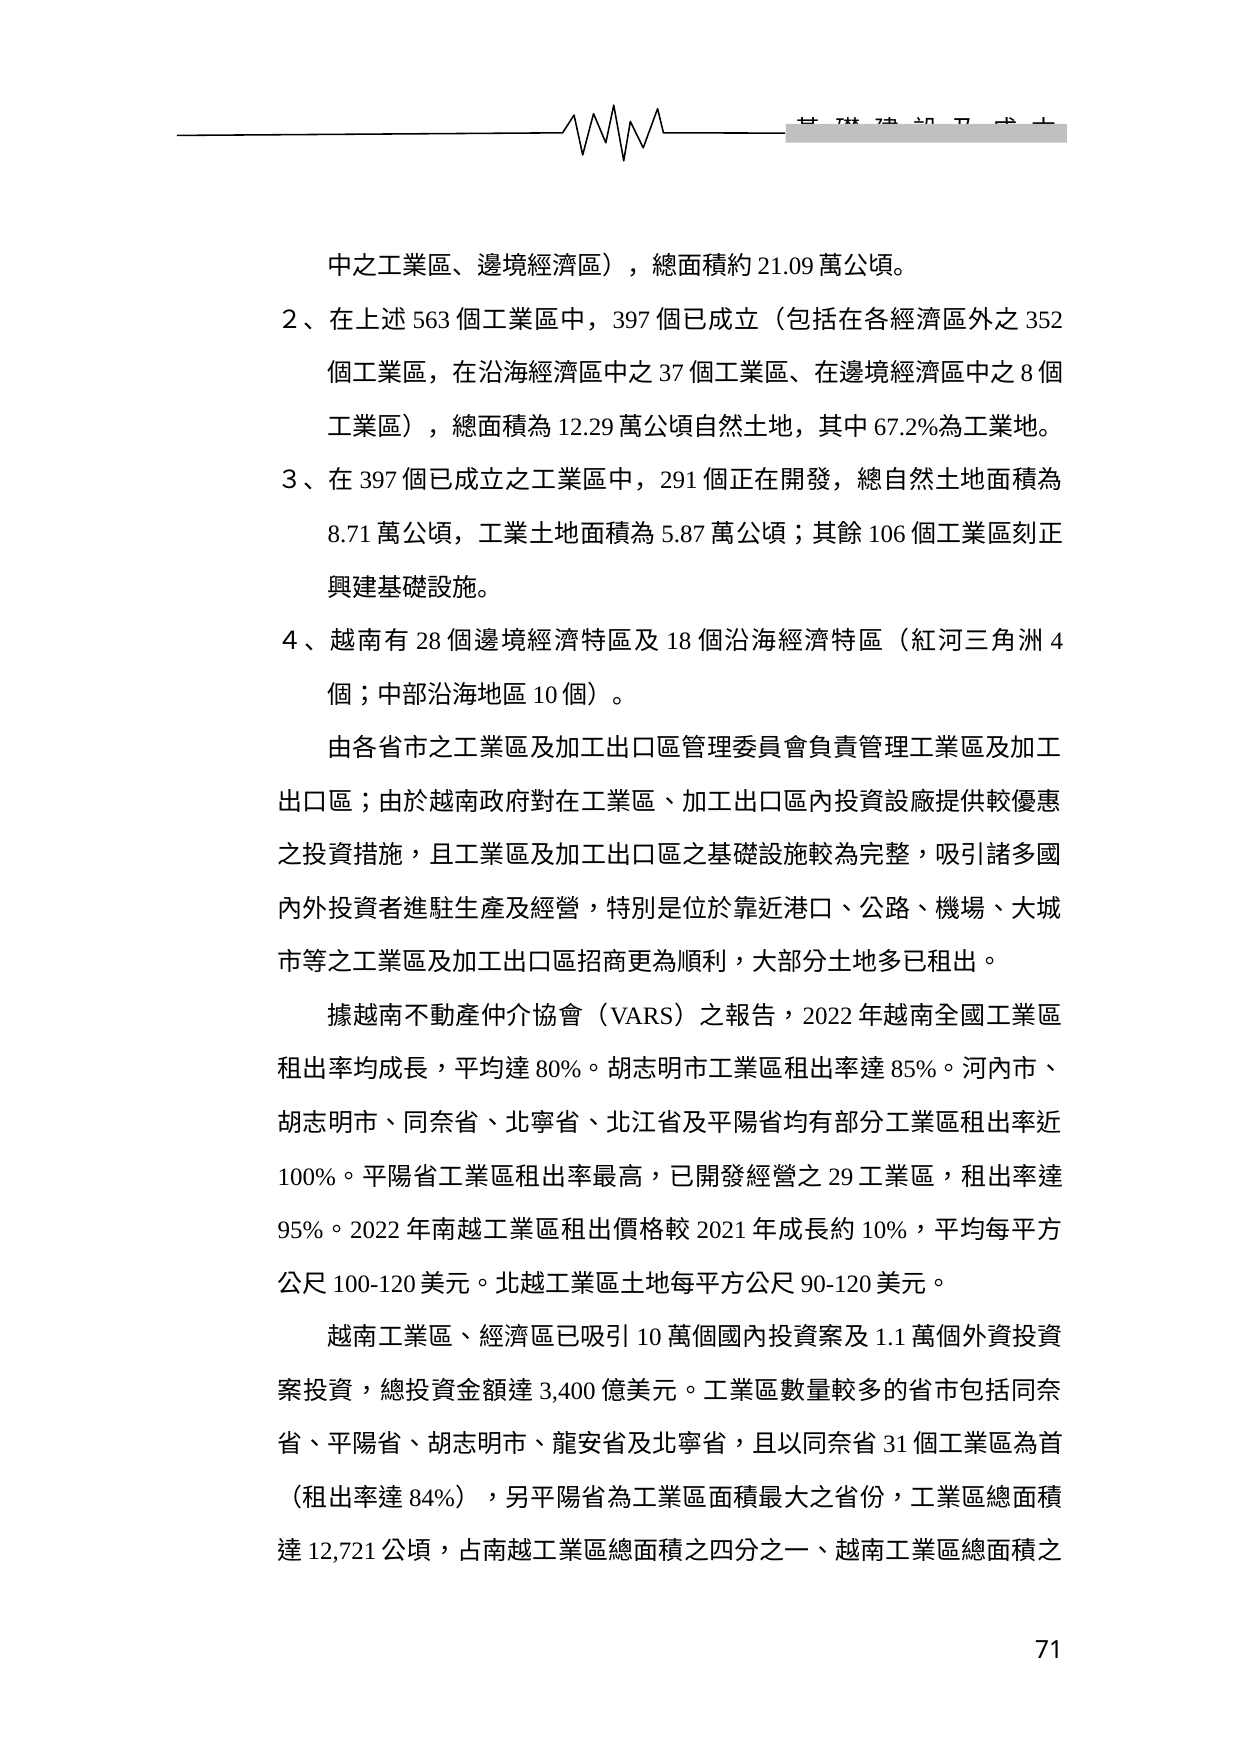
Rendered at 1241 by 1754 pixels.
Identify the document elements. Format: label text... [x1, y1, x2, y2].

text 據越南不動產仲介協會（VARS）之報告，2022年越南全國工業區租出率均成長，平均達80%。胡志明市工業區租出率達85%。河內市、胡志明市、同奈省、北寧省、北江省及平陽省均有部分工業區租出率近100%。平陽省工業區租出率最高，已開發經營之29工業區，租出率達95%。2022年南越工業區租出價格較2021年成長約10%，平均每平方公尺100-120美元。北越工業區土地每平方公尺90-120美元。 [277, 987, 1063, 1308]
text ３、在397個已成立之工業區中，291個正在開發，總自然土地面積為8.71萬公頃，工業土地面積為5.87萬公頃；其餘106個工業區刻正興建基礎設施。 [277, 451, 1063, 612]
text 越南工業區、經濟區已吸引10萬個國內投資案及1.1萬個外資投資案投資，總投資金額達3,400億美元。工業區數量較多的省市包括同奈省、平陽省、胡志明市、龍安省及北寧省，且以同奈省31個工業區為首（租出率達84%），另平陽省為工業區面積最大之省份，工業區總面積達12,721公頃，占南越工業區總面積之四分之一、越南工業區總面積之 [277, 1308, 1063, 1576]
text 由各省市之工業區及加工出口區管理委員會負責管理工業區及加工出口區；由於越南政府對在工業區、加工出口區內投資設廠提供較優惠之投資措施，且工業區及加工出口區之基礎設施較為完整，吸引諸多國內外投資者進駐生產及經營，特別是位於靠近港口、公路、機場、大城市等之工業區及加工出口區招商更為順利，大部分土地多已租出。 [277, 719, 1063, 987]
text 中之工業區、邊境經濟區），總面積約21.09萬公頃。 [277, 237, 1063, 291]
text ２、在上述563個工業區中，397個已成立（包括在各經濟區外之352個工業區，在沿海經濟區中之37個工業區、在邊境經濟區中之8個工業區），總面積為12.29萬公頃自然土地，其中67.2%為工業地。 [277, 291, 1063, 451]
text ４、越南有28個邊境經濟特區及18個沿海經濟特區（紅河三角洲4個；中部沿海地區10個）。 [277, 612, 1063, 719]
